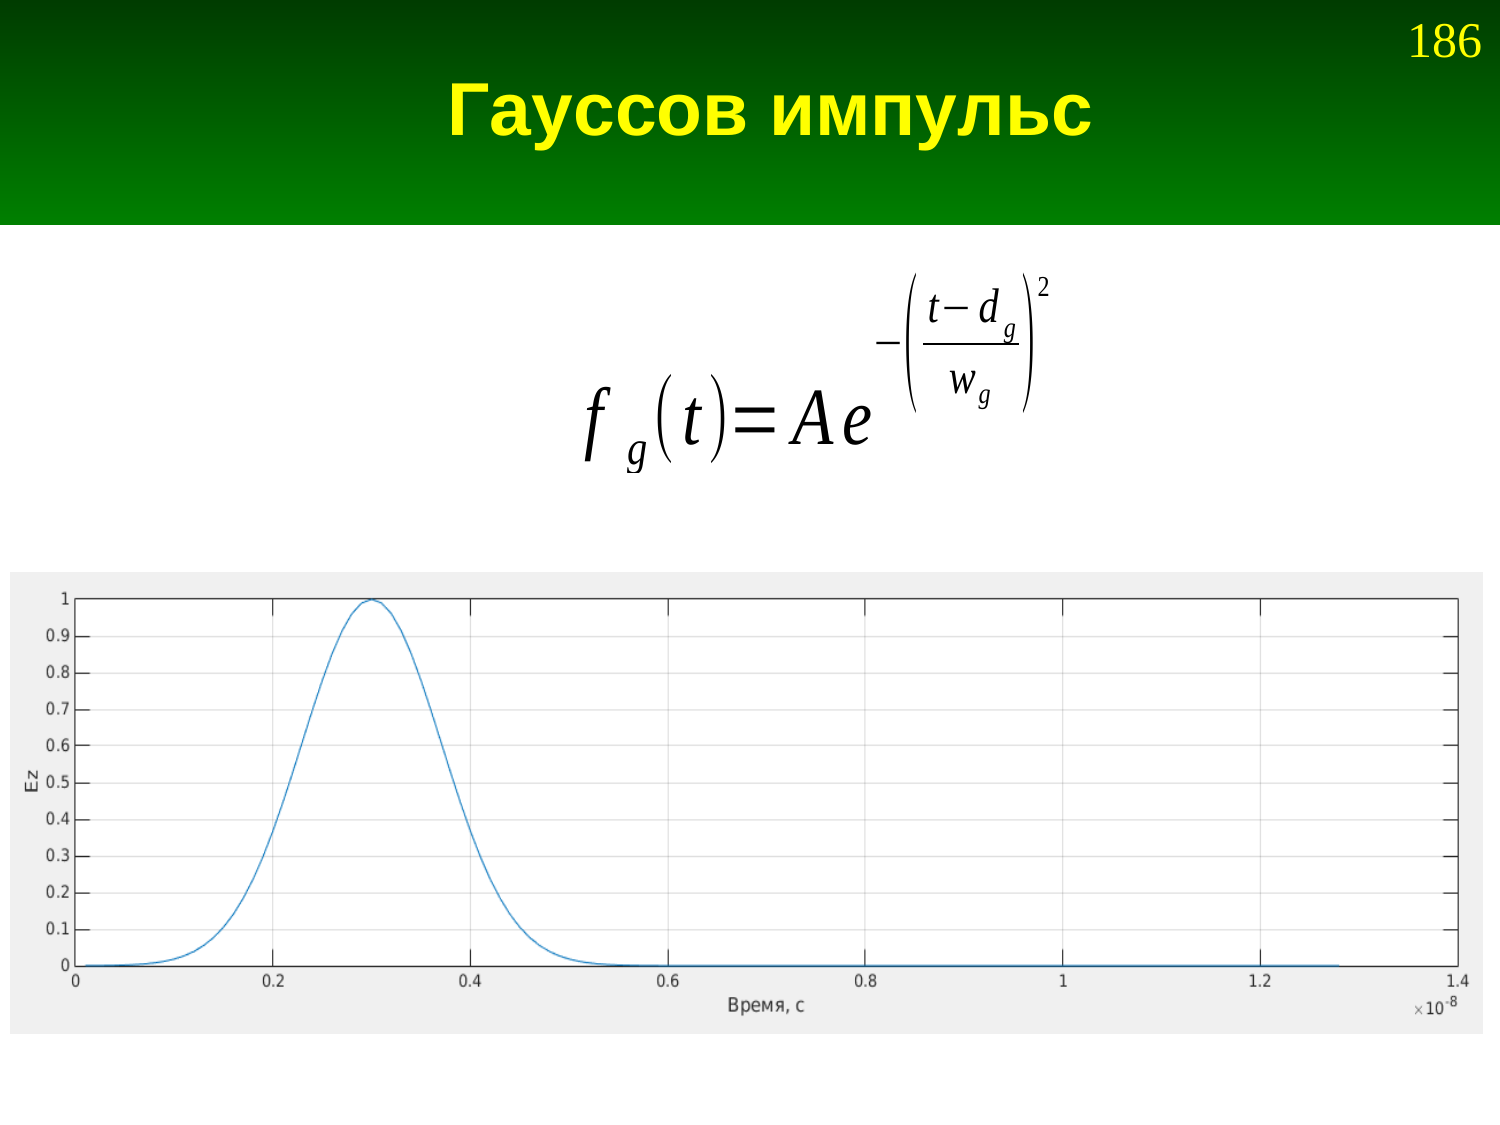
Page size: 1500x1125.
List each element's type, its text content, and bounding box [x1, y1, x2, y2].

picture [10, 572, 1483, 1034]
chart [555, 271, 1067, 473]
title Гауссов импульс [100, 7, 1441, 204]
